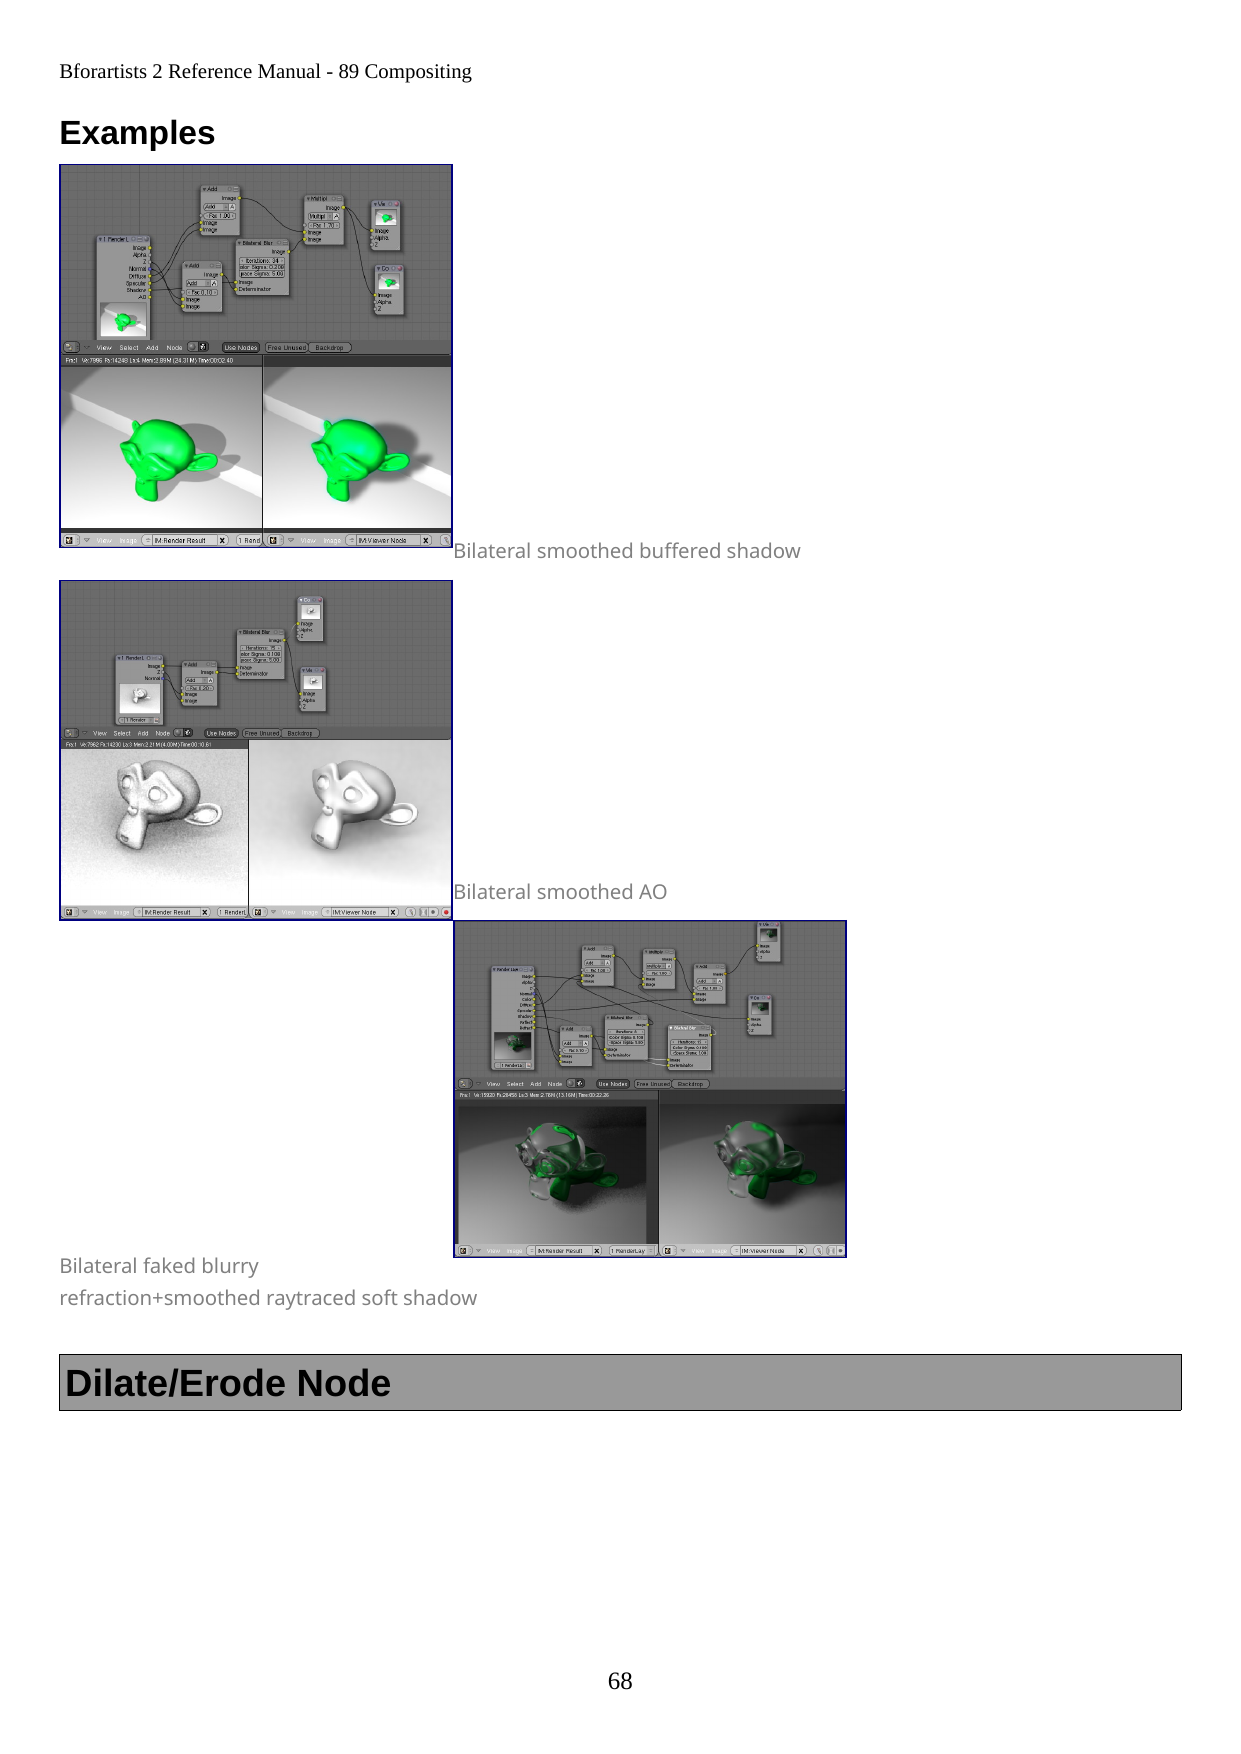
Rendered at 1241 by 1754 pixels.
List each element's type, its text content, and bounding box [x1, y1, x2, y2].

picture [61, 581, 451, 919]
subtitle Examples [59, 113, 1181, 151]
text Bilateral smoothed AO [453, 874, 1181, 905]
picture [455, 921, 845, 1257]
table_header Dilate/Erode Node [60, 1355, 1181, 1410]
text Bilateral faked blurry refraction+smoothed raytraced soft shadow [59, 1248, 1181, 1311]
text Bilateral smoothed buffered shadow [59, 534, 1181, 565]
picture [61, 165, 451, 547]
